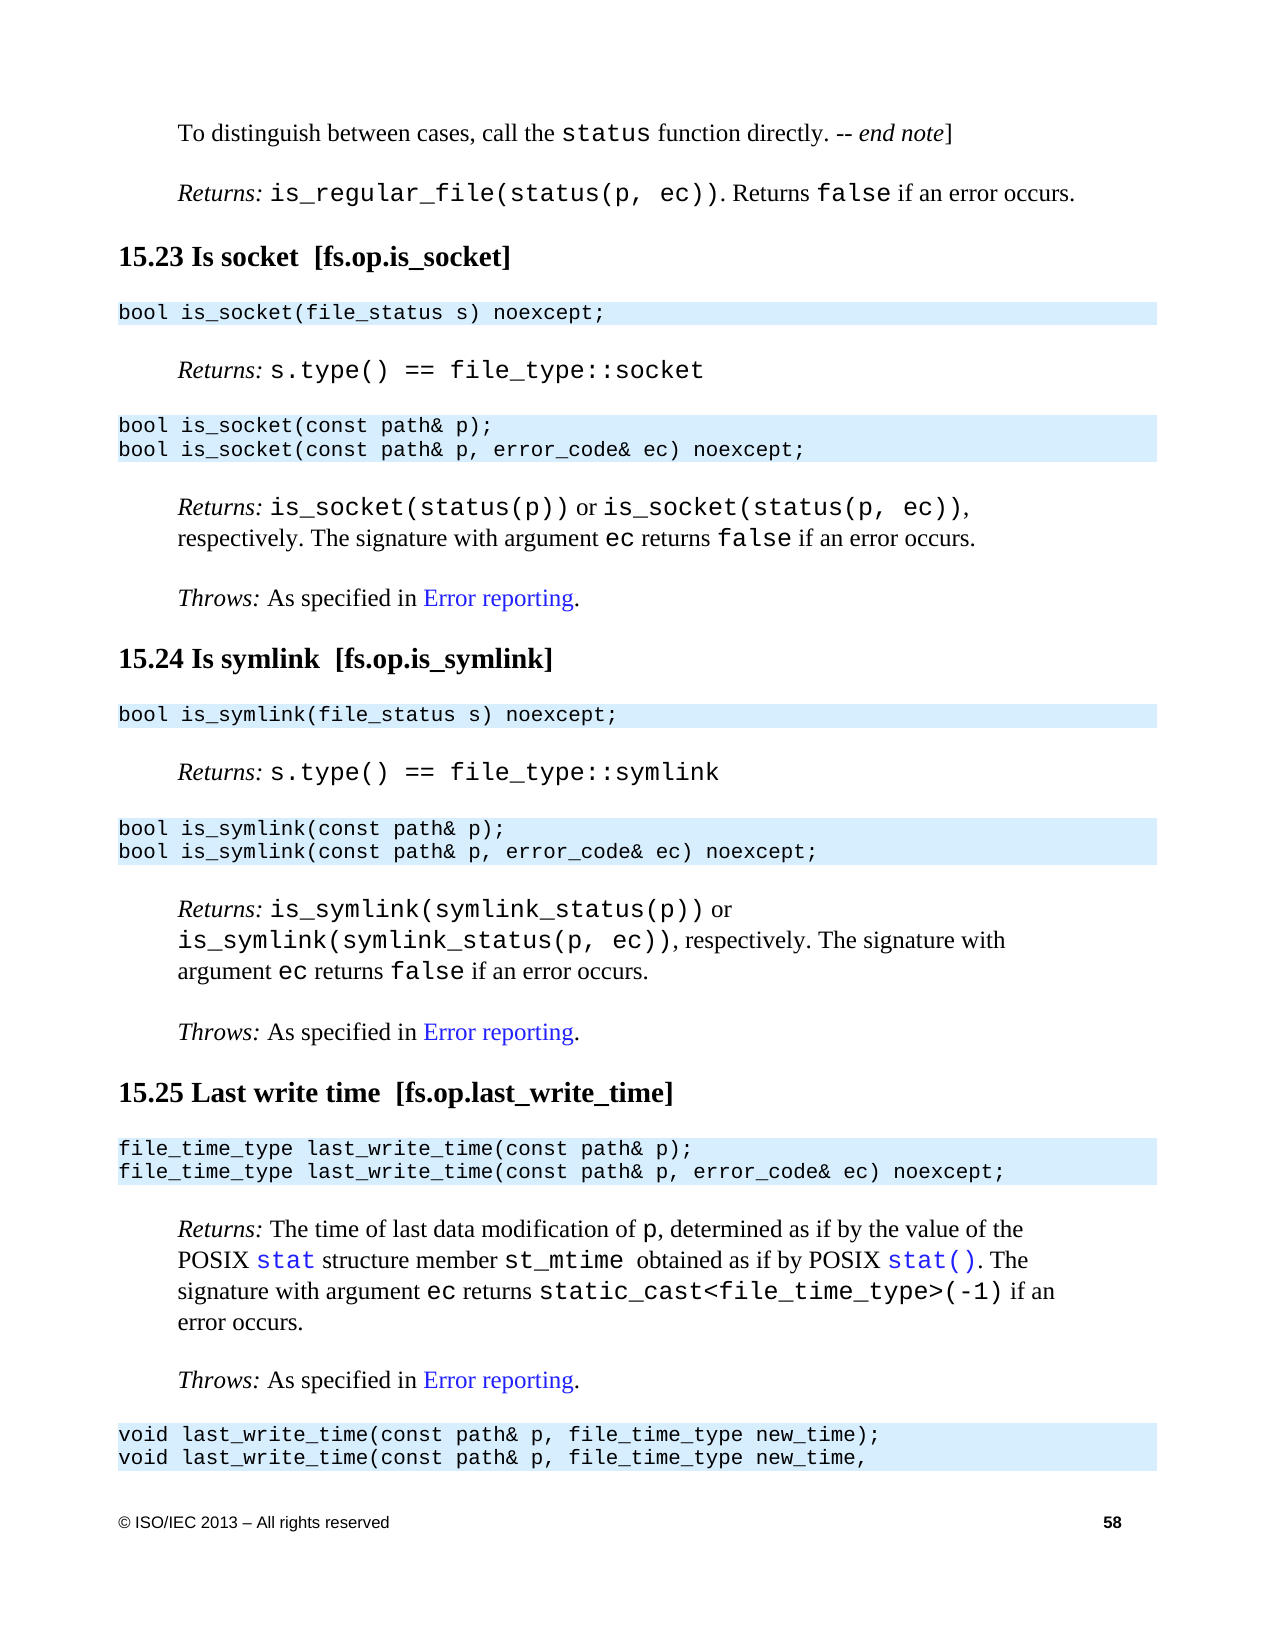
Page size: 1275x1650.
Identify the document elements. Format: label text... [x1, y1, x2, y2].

text Throws: As specified in Error reporting. [177, 583, 1098, 612]
text file_time_type last_write_time(const path& p); [118, 1138, 1157, 1161]
subtitle 15.25 Last write time [fs.op.last_write_time] [118, 1075, 1157, 1108]
text void last_write_time(const path& p, file_time_type new_time); [118, 1423, 1157, 1447]
text Returns: s.type() == file_type::symlink [177, 757, 1098, 788]
text Returns: is_regular_file(status(p, ec)). Returns false if an error occurs. [177, 178, 1098, 209]
text bool is_symlink(const path& p); [118, 818, 1157, 841]
text bool is_symlink(const path& p, error_code& ec) noexcept; [118, 841, 1157, 865]
text bool is_symlink(file_status s) noexcept; [118, 704, 1157, 728]
subtitle 15.23 Is socket [fs.op.is_socket] [118, 239, 1157, 272]
text Returns: s.type() == file_type::socket [177, 355, 1098, 386]
text bool is_socket(const path& p); [118, 415, 1157, 439]
text Returns: is_socket(status(p)) or is_socket(status(p, ec)), respectively. The signature with argument ec returns false if an error occurs. [177, 492, 1098, 554]
text bool is_socket(file_status s) noexcept; [118, 302, 1157, 325]
text Throws: As specified in Error reporting. [177, 1365, 1098, 1394]
subtitle 15.24 Is symlink [fs.op.is_symlink] [118, 641, 1157, 675]
text Returns: The time of last data modification of p, determined as if by the value of the POSIX stat structure member st_mtime obtained as if by POSIX stat(). The signature with argument ec returns static_cast<file_time_type>(-1) if an error occurs. [177, 1214, 1098, 1336]
text bool is_socket(const path& p, error_code& ec) noexcept; [118, 439, 1157, 462]
text void last_write_time(const path& p, file_time_type new_time, [118, 1447, 1157, 1471]
text To distinguish between cases, call the status function directly. -- end note] [177, 118, 1098, 149]
text file_time_type last_write_time(const path& p, error_code& ec) noexcept; [118, 1161, 1157, 1185]
text Returns: is_symlink(symlink_status(p)) or is_symlink(symlink_status(p, ec)), respectively. The signature with argument ec returns false if an error occurs. [177, 894, 1098, 987]
text Throws: As specified in Error reporting. [177, 1017, 1098, 1045]
